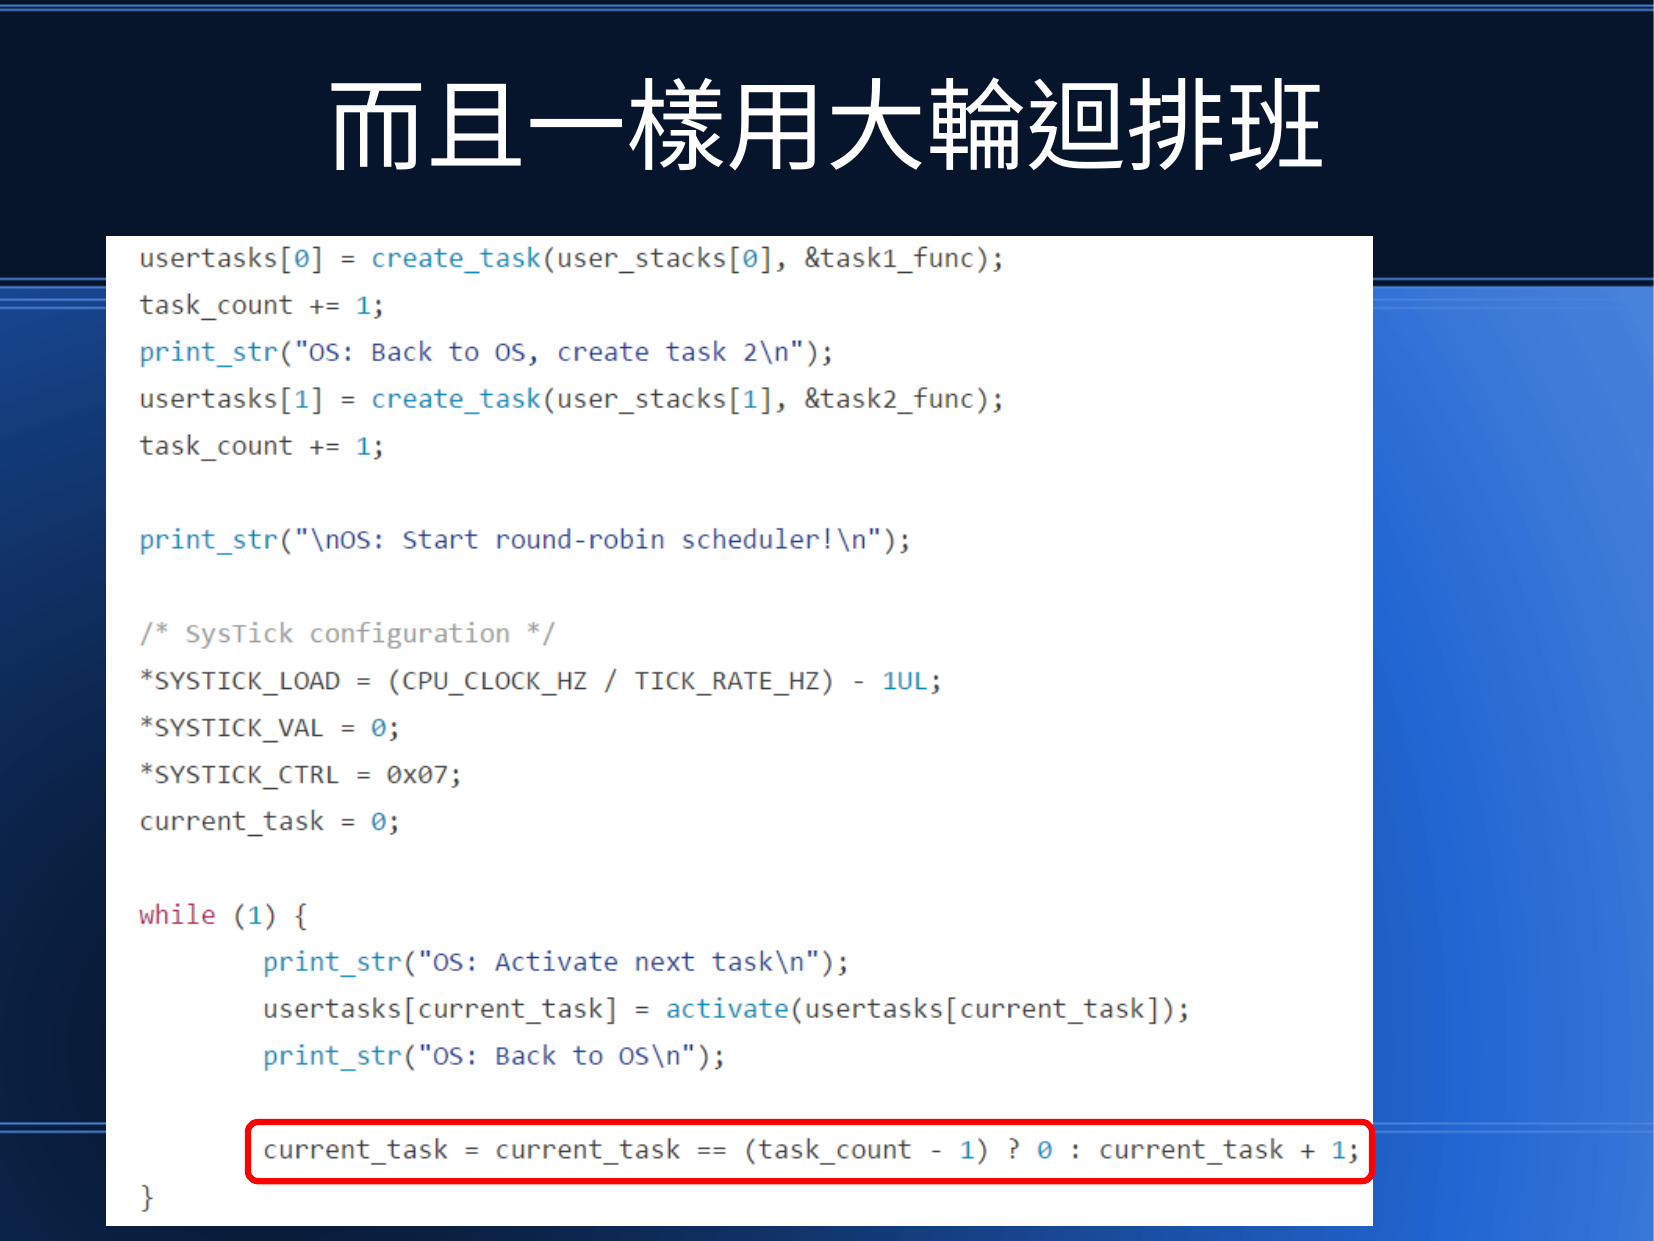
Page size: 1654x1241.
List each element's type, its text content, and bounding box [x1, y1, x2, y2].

picture [0, 0, 1654, 1241]
title 而且一樣用大輪迴排班 [82, 49, 1571, 189]
